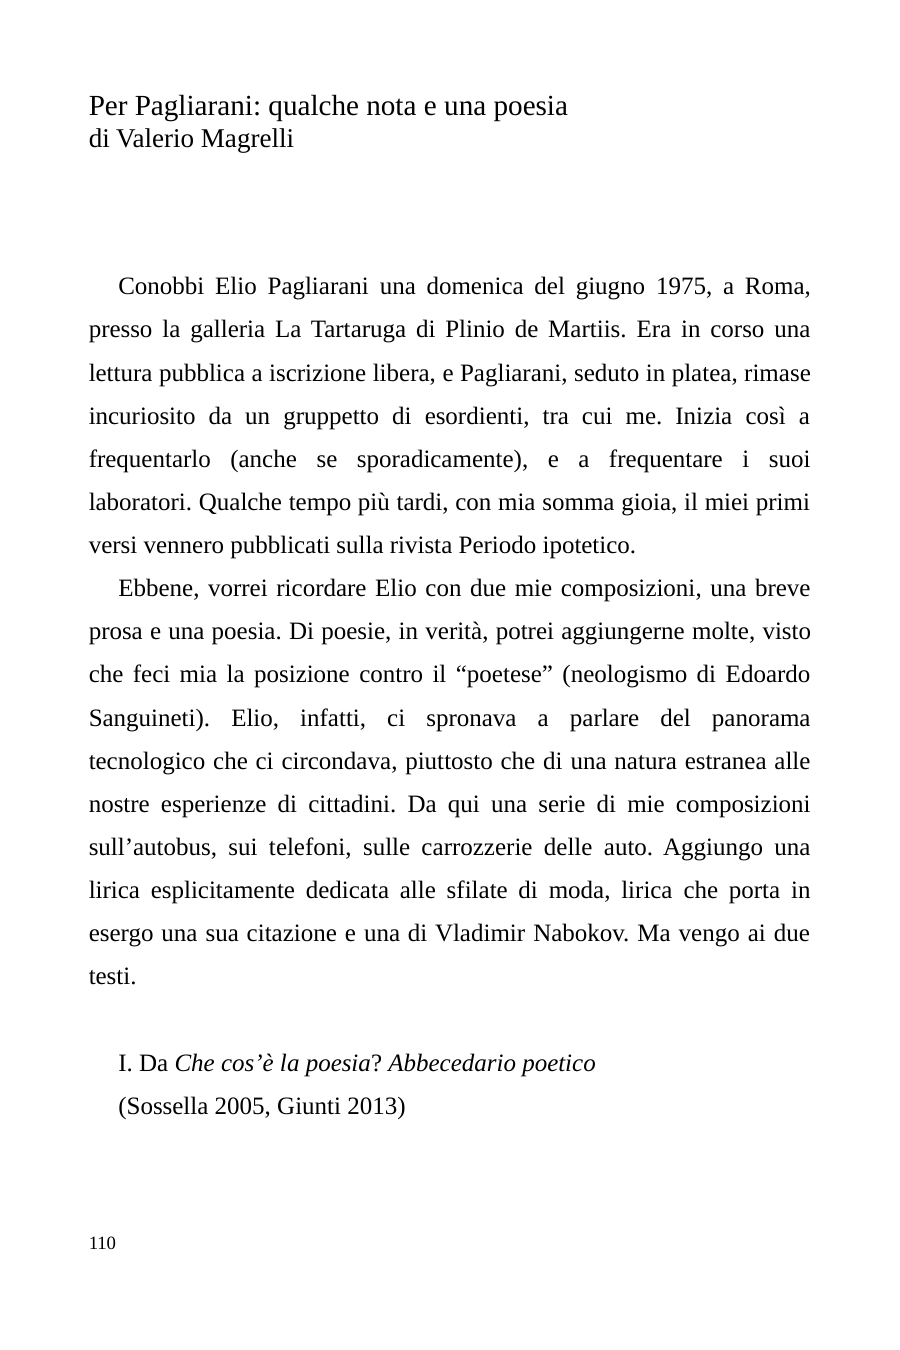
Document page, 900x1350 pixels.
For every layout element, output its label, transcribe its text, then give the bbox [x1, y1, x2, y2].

text I. Da Che cos’è la poesia? Abbecedario poetico [88, 1048, 811, 1076]
text (Sossella 2005, Giunti 2013) [88, 1091, 811, 1119]
subtitle Per Pagliarani: qualche nota e una poesia di Valerio Magrelli [88, 88, 811, 153]
text Conobbi Elio Pagliarani una domenica del giugno 1975, a Roma, presso la galleria La Tartaruga di Plinio de Martiis. Era in corso una lettura pubblica a iscrizione libera, e Pagliarani, seduto in platea, rimase incuriosito da un gruppetto di esordienti, tra cui me. Inizia così a frequentarlo (anche se sporadicamente), e a frequentare i suoi laboratori. Qualche tempo più tardi, con mia somma gioia, il miei primi versi vennero pubblicati sulla rivista Periodo ipotetico. [88, 271, 811, 559]
text Ebbene, vorrei ricordare Elio con due mie composizioni, una breve prosa e una poesia. Di poesie, in verità, potrei aggiungerne molte, visto che feci mia la posizione contro il “poetese” (neologismo di Edoardo Sanguineti). Elio, infatti, ci spronava a parlare del panorama tecnologico che ci circondava, piuttosto che di una natura estranea alle nostre esperienze di cittadini. Da qui una serie di mie composizioni sull’autobus, sui telefoni, sulle carrozzerie delle auto. Aggiungo una lirica esplicitamente dedicata alle sfilate di moda, lirica che porta in esergo una sua citazione e una di Vladimir Nabokov. Ma vengo ai due testi. [88, 573, 811, 990]
